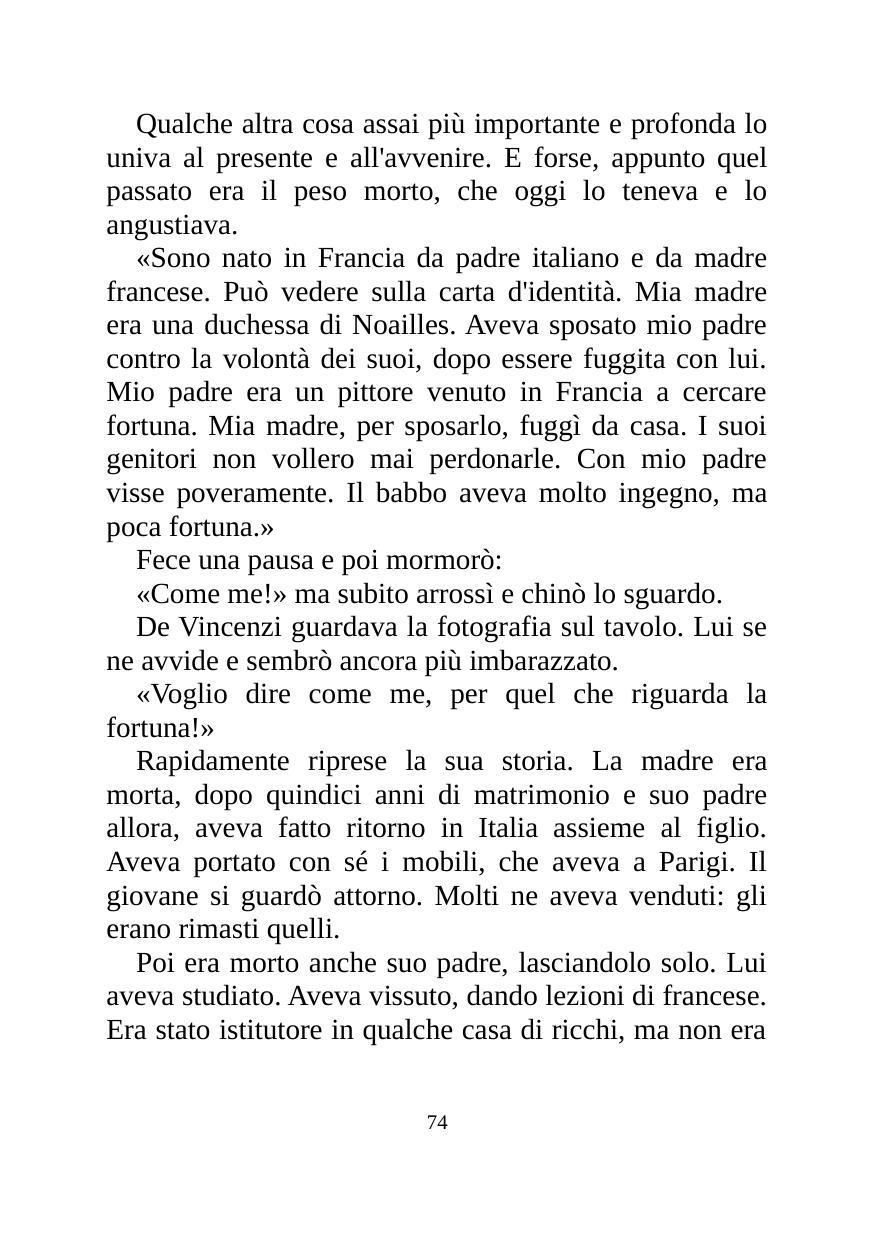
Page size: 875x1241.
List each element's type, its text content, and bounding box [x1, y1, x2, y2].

text Poi era morto anche suo padre, lasciandolo solo. Lui aveva studiato. Aveva vissuto, dando lezioni di francese. Era stato istitutore in qualche casa di ricchi, ma non era [106, 945, 768, 1045]
text «Come me!» ma subito arrossì e chinò lo sguardo. [106, 576, 768, 609]
text «Sono nato in Francia da padre italiano e da madre francese. Può vedere sulla carta d'identità. Mia madre era una duchessa di Noailles. Aveva sposato mio padre contro la volontà dei suoi, dopo essere fuggita con lui. Mio padre era un pittore venuto in Francia a cercare fortuna. Mia madre, per sposarlo, fuggì da casa. I suoi genitori non vollero mai perdonarle. Con mio padre visse poveramente. Il babbo aveva molto ingegno, ma poca fortuna.» [106, 240, 768, 542]
text «Voglio dire come me, per quel che riguarda la fortuna!» [106, 676, 768, 743]
text Qualche altra cosa assai più importante e profonda lo univa al presente e all'avvenire. E forse, appunto quel passato era il peso morto, che oggi lo teneva e lo angustiava. [106, 106, 768, 240]
text De Vincenzi guardava la fotografia sul tavolo. Lui se ne avvide e sembrò ancora più imbarazzato. [106, 609, 768, 676]
text Rapidamente riprese la sua storia. La madre era morta, dopo quindici anni di matrimonio e suo padre allora, aveva fatto ritorno in Italia assieme al figlio. Aveva portato con sé i mobili, che aveva a Parigi. Il giovane si guardò attorno. Molti ne aveva venduti: gli erano rimasti quelli. [106, 743, 768, 945]
text Fece una pausa e poi mormorò: [106, 542, 768, 576]
